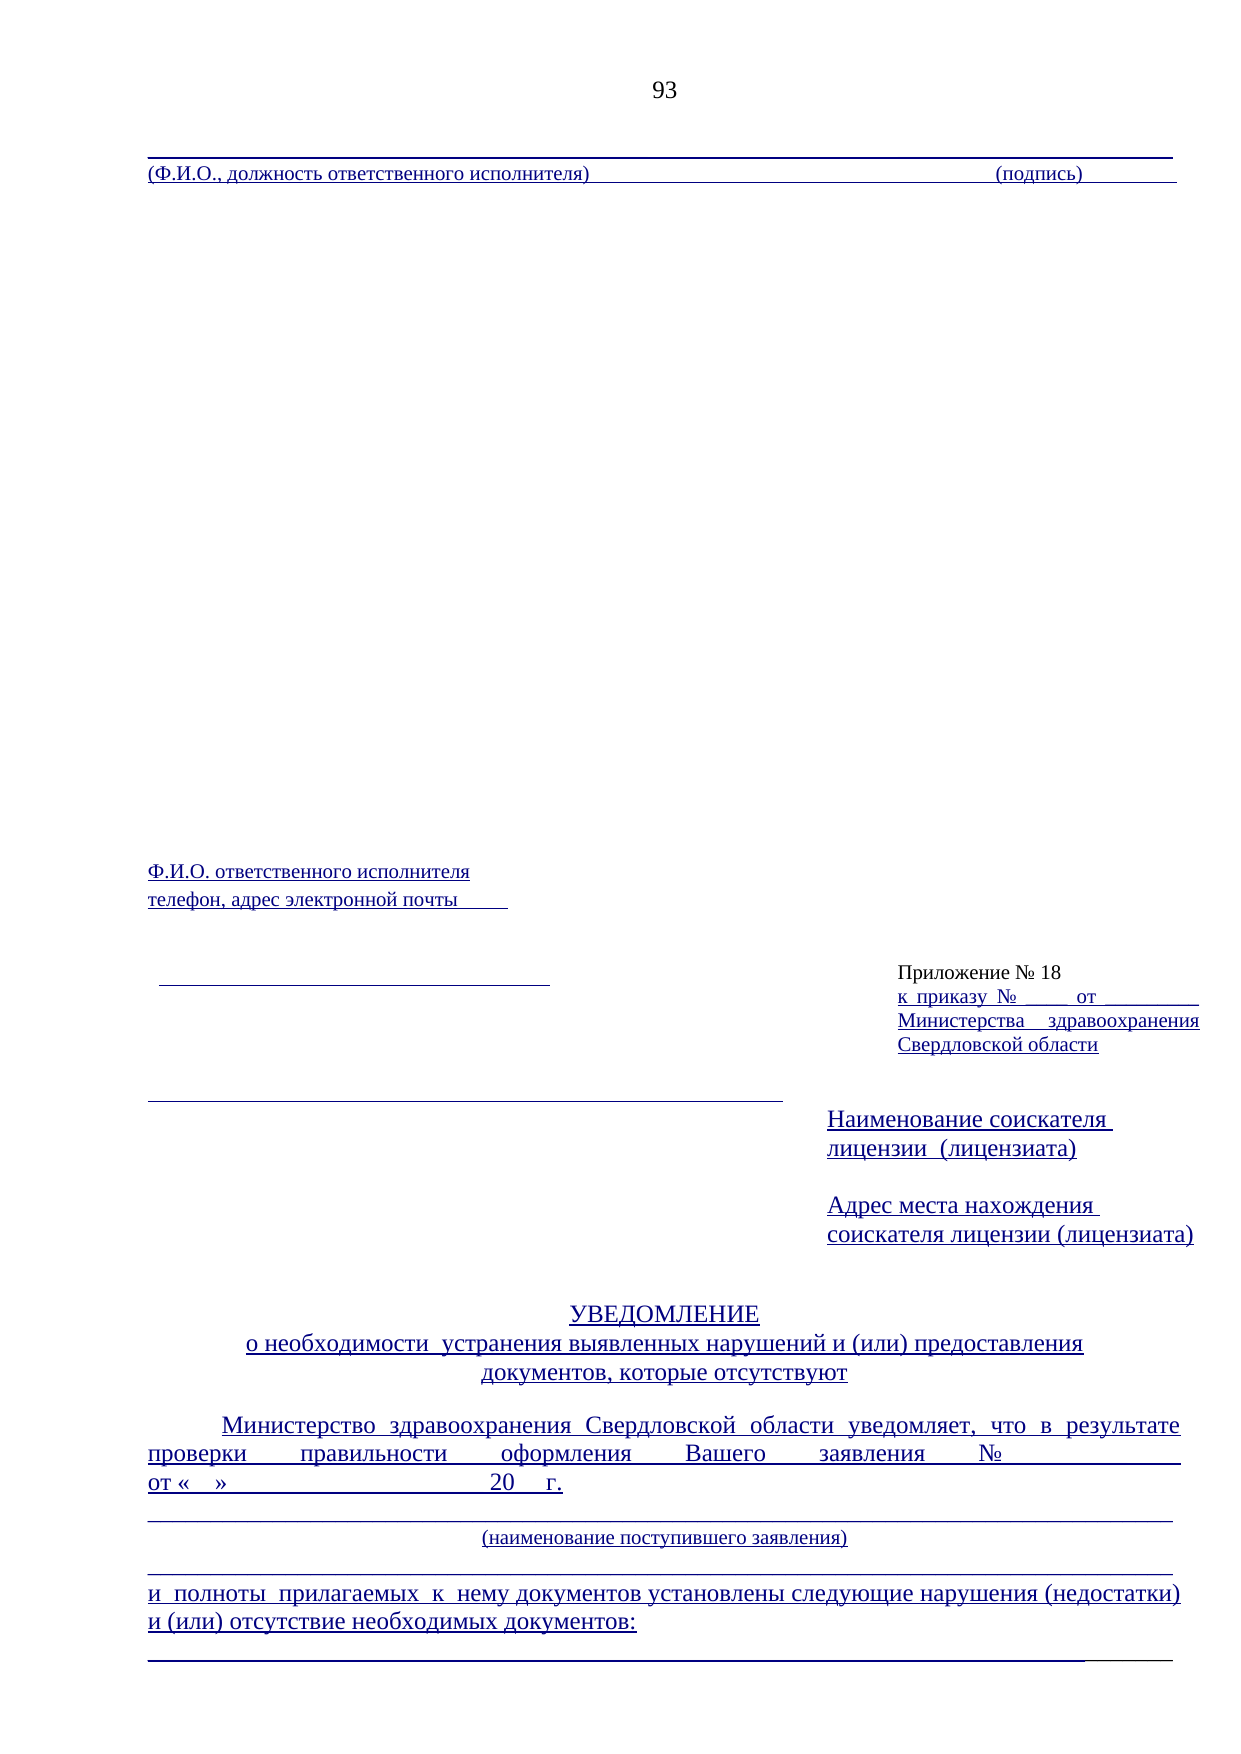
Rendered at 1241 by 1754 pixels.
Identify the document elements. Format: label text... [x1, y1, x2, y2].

text о необходимости устранения выявленных нарушений и (или) предоставления [148, 1328, 1181, 1357]
text от «__» ____________________ 20__ г. [148, 1465, 1181, 1496]
table_header [148, 1104, 819, 1275]
text (наименование поступившего заявления) [148, 1525, 1181, 1549]
text Министерство здравоохранения Свердловской области уведомляет, что в результате проверки правильности оформления Вашего заявления №__________ [148, 1410, 1181, 1463]
text ________________________________________ ______________________ [148, 132, 1181, 161]
text (Ф.И.О., должность ответственного исполнителя) (подпись) [148, 161, 1181, 185]
text и полноты прилагаемых к нему документов установлены следующие нарушения (недостатки) [148, 1578, 1181, 1603]
text телефон, адрес электронной почты [148, 883, 1181, 912]
text документов, которые отсутствуют [148, 1357, 1181, 1386]
table_header Наименование соискателя лицензии (лицензиата) Адрес места нахождения соискателя лицензии (лицензиата) [820, 1104, 1211, 1275]
table_header Приложение № 18 к приказу № ____ от _________ Министерства здравоохранения Свердловской области [886, 960, 1211, 1080]
text УВЕДОМЛЕНИЕ [148, 1299, 1181, 1328]
text и (или) отсутствие необходимых документов: [148, 1604, 1181, 1635]
table_header [148, 960, 886, 1080]
text Ф.И.О. ответственного исполнителя [148, 859, 1181, 883]
text __________________________________________________________________________________ [148, 1635, 1181, 1664]
text __________________________________________________________________________________ [148, 1496, 1181, 1525]
text __________________________________________________________________________________ [148, 1549, 1181, 1578]
